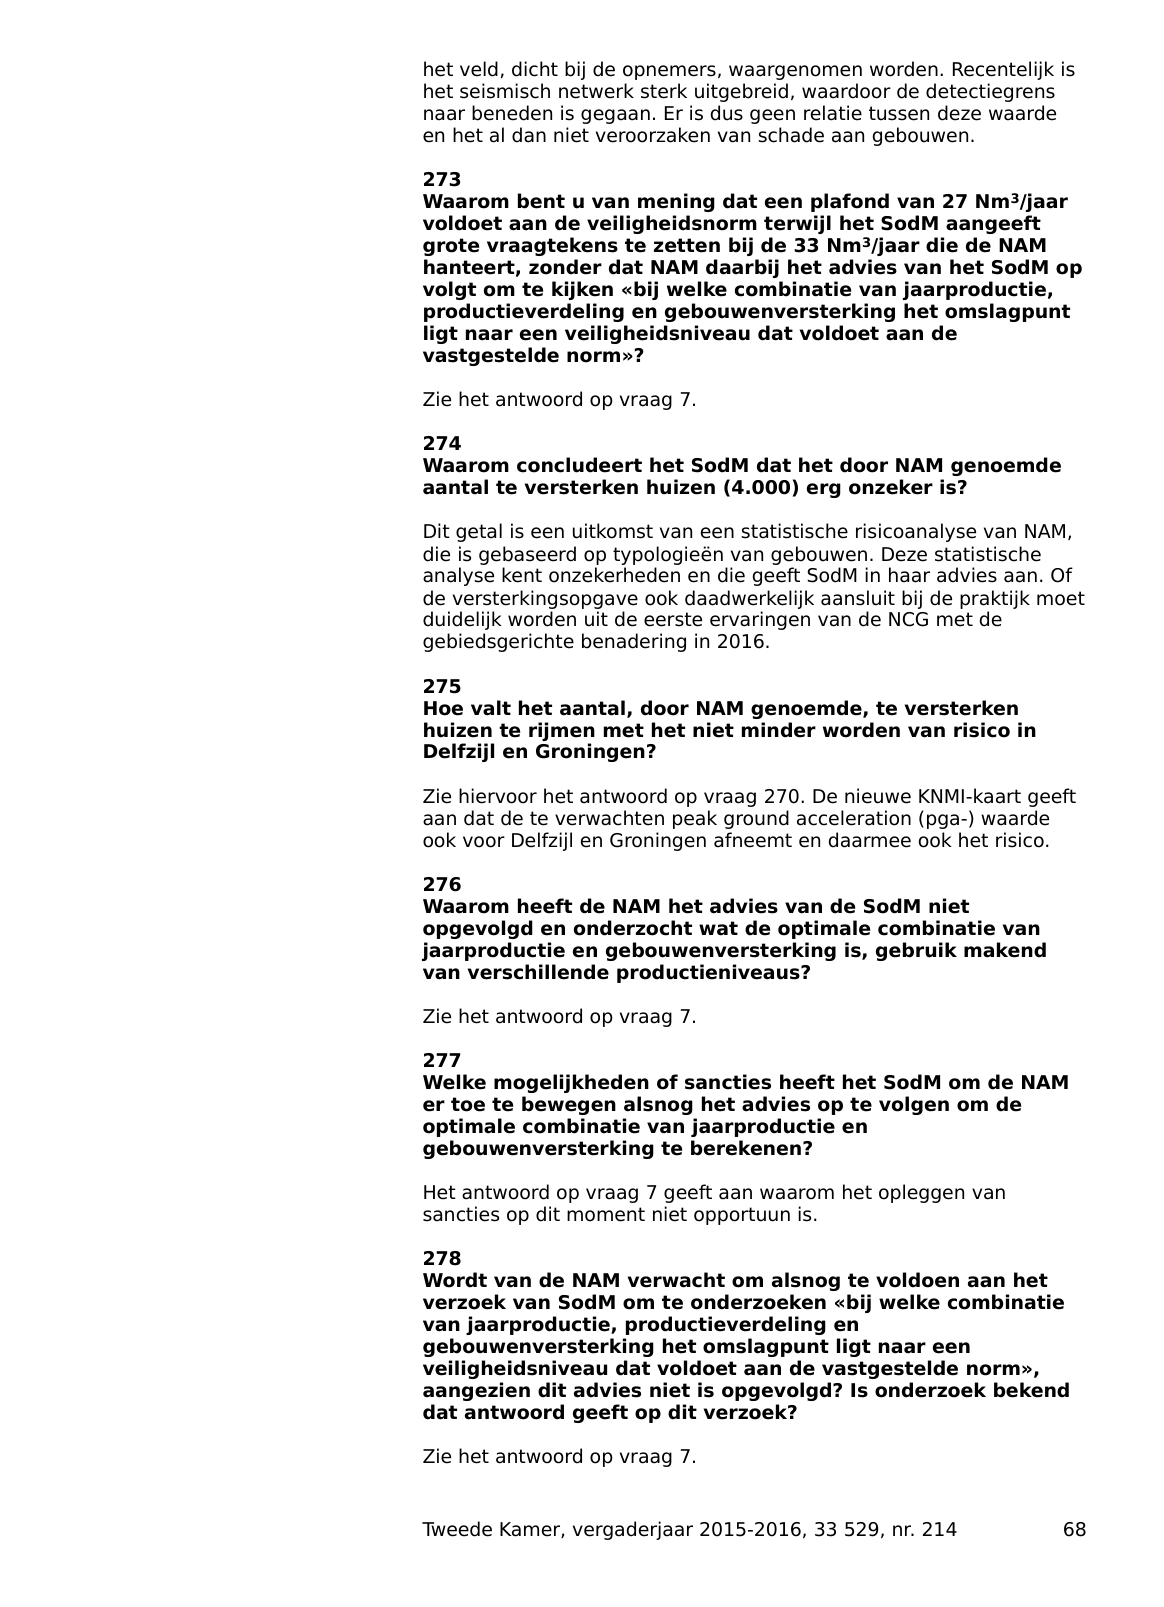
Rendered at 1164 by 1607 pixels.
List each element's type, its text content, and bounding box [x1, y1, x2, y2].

text 274 [422, 433, 1087, 455]
text 278 [422, 1248, 1087, 1270]
text Zie het antwoord op vraag 7. [422, 1006, 1087, 1028]
text Wordt van de NAM verwacht om alsnog te voldoen aan het verzoek van SodM om te onderzoeken «bij welke combinatie van jaarproductie, productieverdeling en gebouwenversterking het omslagpunt ligt naar een veiligheidsniveau dat voldoet aan de vastgestelde norm», aangezien dit advies niet is opgevolgd? Is onderzoek bekend dat antwoord geeft op dit verzoek? [422, 1270, 1087, 1424]
text Zie het antwoord op vraag 7. [422, 1446, 1087, 1468]
text Zie hiervoor het antwoord op vraag 270. De nieuwe KNMI-kaart geeft aan dat de te verwachten peak ground acceleration (pga-) waarde ook voor Delfzijl en Groningen afneemt en daarmee ook het risico. [422, 786, 1087, 852]
text het veld, dicht bij de opnemers, waargenomen worden. Recentelijk is het seismisch netwerk sterk uitgebreid, waardoor de detectiegrens naar beneden is gegaan. Er is dus geen relatie tussen deze waarde en het al dan niet veroorzaken van schade aan gebouwen. [422, 59, 1087, 147]
text Hoe valt het aantal, door NAM genoemde, te versterken huizen te rijmen met het niet minder worden van risico in Delfzijl en Groningen? [422, 697, 1087, 763]
text Het antwoord op vraag 7 geeft aan waarom het opleggen van sancties op dit moment niet opportuun is. [422, 1182, 1087, 1226]
text 277 [422, 1050, 1087, 1072]
text Waarom heeft de NAM het advies van de SodM niet opgevolgd en onderzocht wat de optimale combinatie van jaarproductie en gebouwenversterking is, gebruik makend van verschillende productieniveaus? [422, 896, 1087, 984]
text Dit getal is een uitkomst van een statistische risicoanalyse van NAM, die is gebaseerd op typologieën van gebouwen. Deze statistische analyse kent onzekerheden en die geeft SodM in haar advies aan. Of de versterkingsopgave ook daadwerkelijk aansluit bij de praktijk moet duidelijk worden uit de eerste ervaringen van de NCG met de gebiedsgerichte benadering in 2016. [422, 521, 1087, 653]
text 273 [422, 169, 1087, 191]
text Welke mogelijkheden of sancties heeft het SodM om de NAM er toe te bewegen alsnog het advies op te volgen om de optimale combinatie van jaarproductie en gebouwenversterking te berekenen? [422, 1072, 1087, 1160]
text Zie het antwoord op vraag 7. [422, 389, 1087, 411]
text Waarom concludeert het SodM dat het door NAM genoemde aantal te versterken huizen (4.000) erg onzeker is? [422, 455, 1087, 499]
text 276 [422, 874, 1087, 896]
text 275 [422, 676, 1087, 697]
text Waarom bent u van mening dat een plafond van 27 Nm3/jaar voldoet aan de veiligheidsnorm terwijl het SodM aangeeft grote vraagtekens te zetten bij de 33 Nm3/jaar die de NAM hanteert, zonder dat NAM daarbij het advies van het SodM op volgt om te kijken «bij welke combinatie van jaarproductie, productieverdeling en gebouwenversterking het omslagpunt ligt naar een veiligheidsniveau dat voldoet aan de vastgestelde norm»? [422, 191, 1087, 367]
